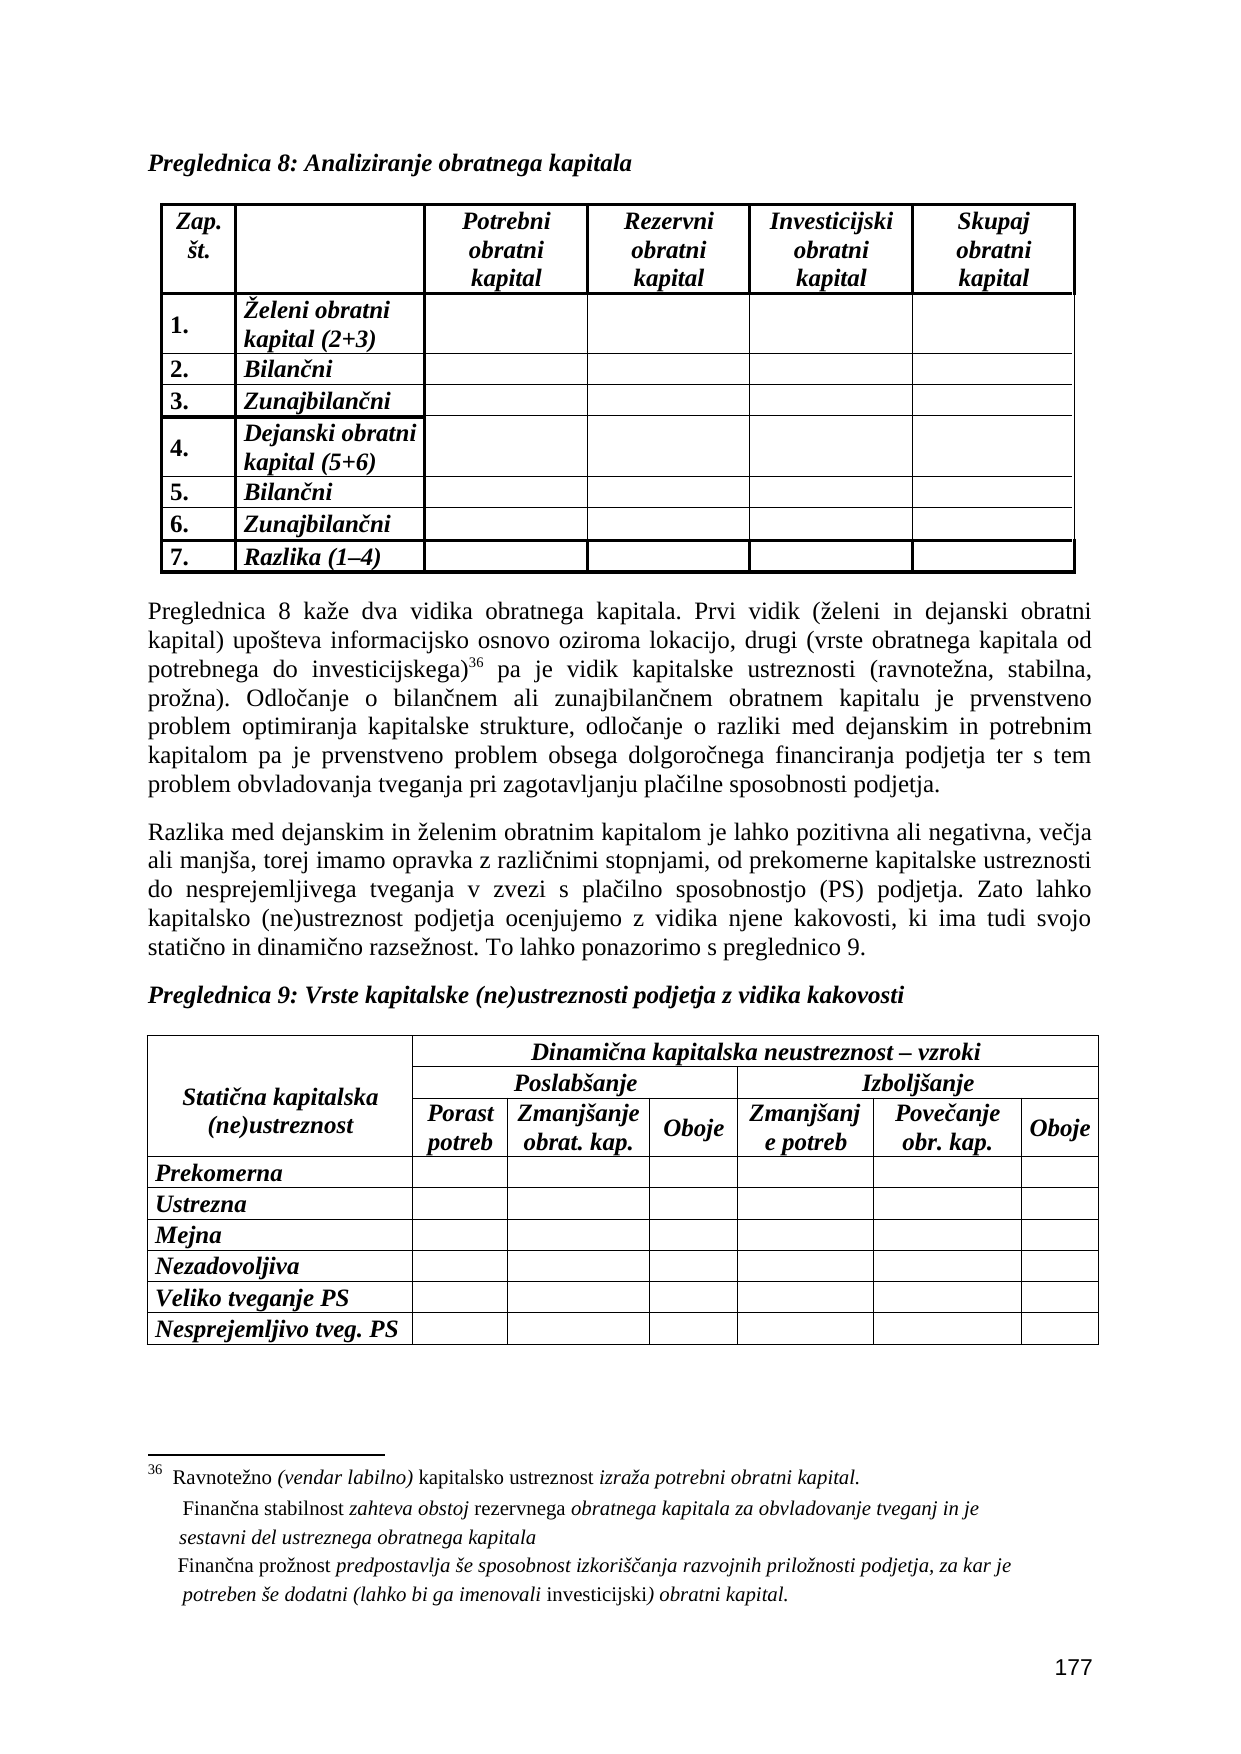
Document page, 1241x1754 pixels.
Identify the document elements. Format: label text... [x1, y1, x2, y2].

table_cell [738, 1251, 873, 1281]
table_cell [413, 1282, 507, 1312]
table_cell Bilančni [237, 477, 423, 507]
table_cell [738, 1188, 873, 1218]
table_cell [913, 353, 1074, 384]
table_cell [874, 1220, 1021, 1250]
table_cell [508, 1220, 649, 1250]
text potreben še dodatni (lahko bi ga imenovali investicijski) obratni kapital. [148, 1582, 1093, 1606]
text Finančna prožnost predpostavlja še sposobnost izkoriščanja razvojnih priložnosti podjetja, za kar je [148, 1553, 1093, 1577]
text Finančna stabilnost zahteva obstoj rezervnega obratnega kapitala za obvladovanje tveganj in je [177, 1496, 1093, 1520]
table_cell [650, 1282, 737, 1312]
table_cell [913, 476, 1074, 507]
table_cell [650, 1157, 737, 1187]
table_cell Poslabšanje [413, 1067, 737, 1097]
table_cell Oboje [1022, 1099, 1098, 1156]
table_cell [750, 508, 912, 538]
table_cell [426, 477, 587, 507]
table_cell [163, 508, 234, 538]
table_cell Povečanje obr. kap. [874, 1099, 1021, 1156]
table_cell [589, 542, 748, 570]
table_cell Zunajbilančni [237, 508, 423, 538]
table_cell [1022, 1188, 1098, 1218]
table_cell Nezadovoljiva [148, 1251, 412, 1281]
table_cell [874, 1157, 1021, 1187]
table_cell [738, 1313, 873, 1343]
table_cell Mejna [148, 1220, 412, 1250]
table_cell Porast potreb [413, 1099, 507, 1156]
table_cell [426, 354, 587, 384]
text Razlika med dejanskim in želenim obratnim kapitalom je lahko pozitivna ali negativna, večja ali manjša, torej imamo opravka z različnimi stopnjami, od prekomerne kapitalske ustreznosti do nesprejemljivega tveganja v zvezi s plačilno sposobnostjo (PS) podjetja. Zato lahko kapitalsko (ne)ustreznost podjetja ocenjujemo z vidika njene kakovosti, ki ima tudi svojo statično in dinamično razsežnost. To lahko ponazorimo s preglednico 9. [148, 817, 1093, 961]
table_cell [1022, 1157, 1098, 1187]
table_cell [588, 385, 749, 415]
table_cell [426, 416, 587, 476]
table_cell [413, 1251, 507, 1281]
table_cell [588, 354, 749, 384]
table_cell [426, 508, 587, 538]
table_cell [413, 1188, 507, 1218]
text Preglednica 9: Vrste kapitalske (ne)ustreznosti podjetja z vidika kakovosti [148, 980, 1093, 1008]
table_cell [508, 1251, 649, 1281]
table_cell [874, 1251, 1021, 1281]
table_cell [426, 295, 587, 353]
table_cell [413, 1220, 507, 1250]
table_cell [750, 385, 912, 415]
table_cell [426, 385, 587, 415]
table_cell [650, 1313, 737, 1343]
table_cell Veliko tveganje PS [148, 1282, 412, 1312]
table_cell [508, 1282, 649, 1312]
table_cell [913, 415, 1074, 476]
table_cell [163, 542, 234, 570]
table_cell [163, 354, 234, 384]
table_cell [650, 1251, 737, 1281]
table_header [237, 206, 423, 292]
table_cell [874, 1313, 1021, 1343]
table_cell [588, 416, 749, 476]
table_cell Ustrezna [148, 1188, 412, 1218]
table_header Investicijski obratni kapital [751, 206, 911, 292]
table_cell Želeni obratni kapital (2+3) [237, 295, 423, 353]
table_cell [508, 1313, 649, 1343]
table_cell [1022, 1282, 1098, 1312]
table_cell [750, 295, 912, 353]
table_cell [750, 354, 912, 384]
table_header Rezervni obratni kapital [589, 206, 748, 292]
table_cell [1022, 1220, 1098, 1250]
table_cell [426, 542, 586, 570]
table_cell [413, 1313, 507, 1343]
table_cell Izboljšanje [738, 1067, 1098, 1097]
table_cell Zmanjšanje potreb [738, 1099, 873, 1156]
table_cell [738, 1157, 873, 1187]
table_cell [588, 508, 749, 538]
table_cell [413, 1157, 507, 1187]
table_cell [914, 539, 1073, 570]
table_cell Zmanjšanje obrat. kap. [508, 1099, 649, 1156]
table_cell [913, 507, 1074, 538]
table_cell [650, 1188, 737, 1218]
text Ravnotežno (vendar labilno) kapitalsko ustreznost izraža potrebni obratni kapital. [148, 1461, 1093, 1490]
table_cell [913, 384, 1074, 415]
table_cell Bilančni [237, 354, 423, 384]
table_cell [163, 477, 234, 507]
table_header Skupaj obratni kapital [914, 206, 1073, 292]
table_cell [588, 295, 749, 353]
table_cell [750, 416, 912, 476]
table_cell Razlika (1–4) [237, 542, 423, 570]
table_cell Nesprejemljivo tveg. PS [148, 1313, 412, 1343]
table_cell [738, 1282, 873, 1312]
table_cell [874, 1188, 1021, 1218]
table_cell Prekomerna [148, 1157, 412, 1187]
table_cell [913, 292, 1074, 353]
text Preglednica 8 kaže dva vidika obratnega kapitala. Prvi vidik (želeni in dejanski obratni kapital) upošteva informacijsko osnovo oziroma lokacijo, drugi (vrste obratnega kapitala od potrebnega do investicijskega) pa je vidik kapitalske ustreznosti (ravnotežna, stabilna, prožna). Odločanje o bilančnem ali zunajbilančnem obratnem kapitalu je prvenstveno problem optimiranja kapitalske strukture, odločanje o razliki med dejanskim in potrebnim kapitalom pa je prvenstveno problem obsega dolgoročnega financiranja podjetja ter s tem problem obvladovanja tveganja pri zagotavljanju plačilne sposobnosti podjetja. [148, 596, 1093, 798]
table_cell [650, 1220, 737, 1250]
table_header Potrebni obratni kapital [426, 206, 586, 292]
table_cell Zunajbilančni [237, 385, 423, 415]
table_cell [1022, 1251, 1098, 1281]
text sestavni del ustreznega obratnega kapitala [148, 1524, 1093, 1549]
table_header Dinamična kapitalska neustreznost – vzroki [413, 1036, 1098, 1066]
table_cell [508, 1188, 649, 1218]
table_cell [508, 1157, 649, 1187]
table_header Statična kapitalska (ne)ustreznost [148, 1036, 412, 1156]
table_cell [874, 1282, 1021, 1312]
table_cell [163, 385, 234, 415]
table_cell [750, 477, 912, 507]
table_cell Oboje [650, 1099, 737, 1156]
table_header Zap. št. [163, 206, 234, 292]
table_cell [588, 477, 749, 507]
table_cell [751, 542, 911, 570]
table_cell [738, 1220, 873, 1250]
text Preglednica 8: Analiziranje obratnega kapitala [148, 148, 1093, 176]
table_cell Dejanski obratni kapital (5+6) [237, 419, 423, 476]
table_cell [1022, 1313, 1098, 1343]
table_cell [163, 295, 234, 353]
table_cell [163, 419, 234, 476]
